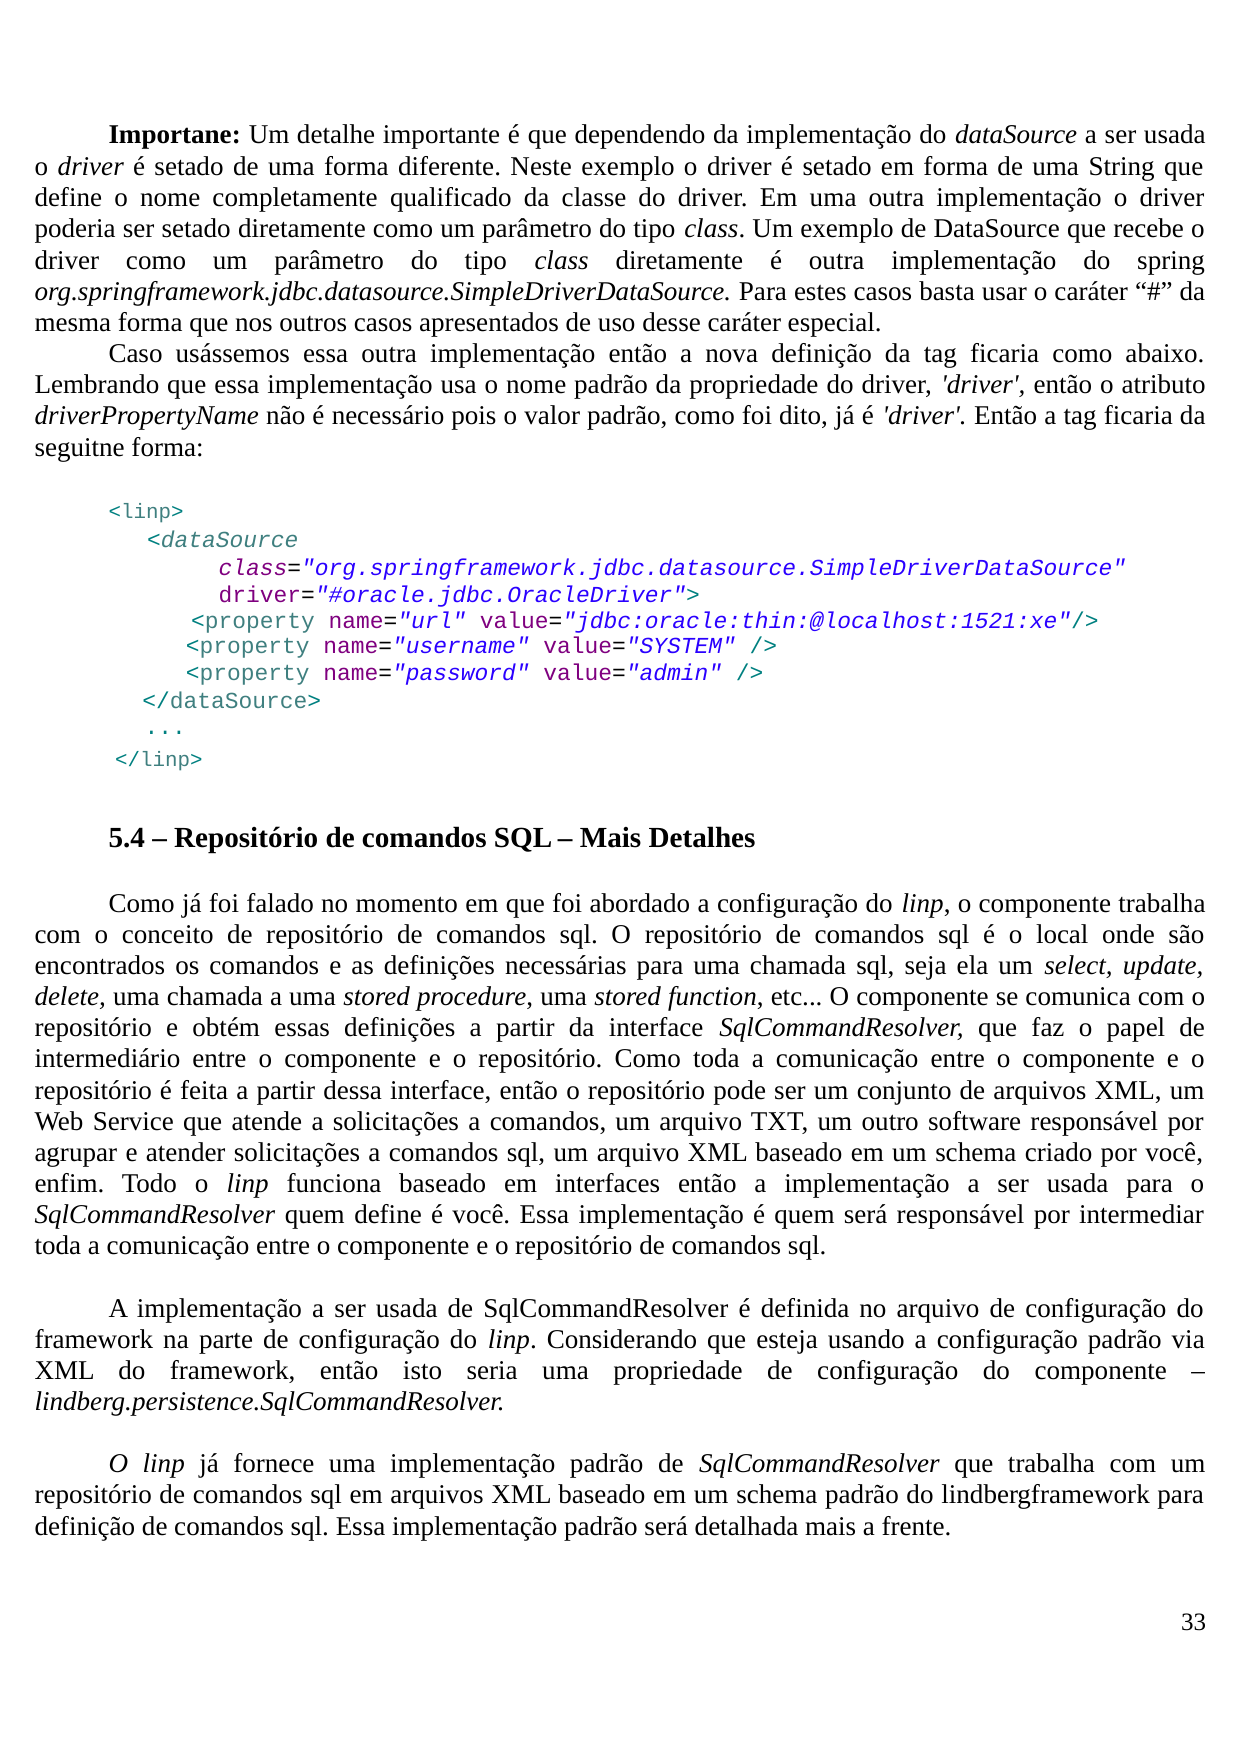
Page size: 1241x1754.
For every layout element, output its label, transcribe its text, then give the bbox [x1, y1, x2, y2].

text <property name="url" value="jdbc:oracle:thin:@localhost:1521:xe"/> [34, 609, 1206, 635]
text ... [34, 715, 1206, 741]
text <dataSource class="org.springframework.jdbc.datasource.SimpleDriverDataSource" [34, 524, 1206, 583]
text <property name="password" value="admin" /> [34, 661, 1206, 687]
text Como já foi falado no momento em que foi abordado a configuração do linp, o componente trabalha com o conceito de repositório de comandos sql. O repositório de comandos sql é o local onde são encontrados os comandos e as definições necessárias para uma chamada sql, seja ela um select, update, delete, uma chamada a uma stored procedure, uma stored function, etc... O componente se comunica com o repositório e obtém essas definições a partir da interface SqlCommandResolver, que faz o papel de intermediário entre o componente e o repositório. Como toda a comunicação entre o componente e o repositório é feita a partir dessa interface, então o repositório pode ser um conjunto de arquivos XML, um Web Service que atende a solicitações a comandos, um arquivo TXT, um outro software responsável por agrupar e atender solicitações a comandos sql, um arquivo XML baseado em um schema criado por você, enfim. Todo o linp funciona baseado em interfaces então a implementação a ser usada para o SqlCommandResolver quem define é você. Essa implementação é quem será responsável por intermediar toda a comunicação entre o componente e o repositório de comandos sql. [34, 887, 1206, 1261]
text 5.4 – Repositório de comandos SQL – Mais Detalhes [34, 820, 1206, 853]
text Importane: Um detalhe importante é que dependendo da implementação do dataSource a ser usada o driver é setado de uma forma diferente. Neste exemplo o driver é setado em forma de uma String que define o nome completamente qualificado da classe do driver. Em uma outra implementação o driver poderia ser setado diretamente como um parâmetro do tipo class. Um exemplo de DataSource que recebe o driver como um parâmetro do tipo class diretamente é outra implementação do spring org.springframework.jdbc.datasource.SimpleDriverDataSource. Para estes casos basta usar o caráter “#” da mesma forma que nos outros casos apresentados de uso desse caráter especial. [34, 118, 1206, 337]
text driver="#oracle.jdbc.OracleDriver"> [34, 583, 1206, 609]
text Caso usássemos essa outra implementação então a nova definição da tag ficaria como abaixo. Lembrando que essa implementação usa o nome padrão da propriedade do driver, 'driver', então o atributo driverPropertyName não é necessário pois o valor padrão, como foi dito, já é 'driver'. Então a tag ficaria da seguitne forma: [34, 337, 1206, 462]
text <property name="username" value="SYSTEM" /> [34, 635, 1206, 661]
text <linp> [34, 493, 1206, 524]
text O linp já fornece uma implementação padrão de SqlCommandResolver que trabalha com um repositório de comandos sql em arquivos XML baseado em um schema padrão do lindbergframework para definição de comandos sql. Essa implementação padrão será detalhada mais a frente. [34, 1447, 1206, 1541]
text A implementação a ser usada de SqlCommandResolver é definida no arquivo de configuração do framework na parte de configuração do linp. Considerando que esteja usando a configuração padrão via XML do framework, então isto seria uma propriedade de configuração do componente – lindberg.persistence.SqlCommandResolver. [34, 1292, 1206, 1416]
text </dataSource> [34, 687, 1206, 715]
text </linp> [34, 741, 1206, 772]
